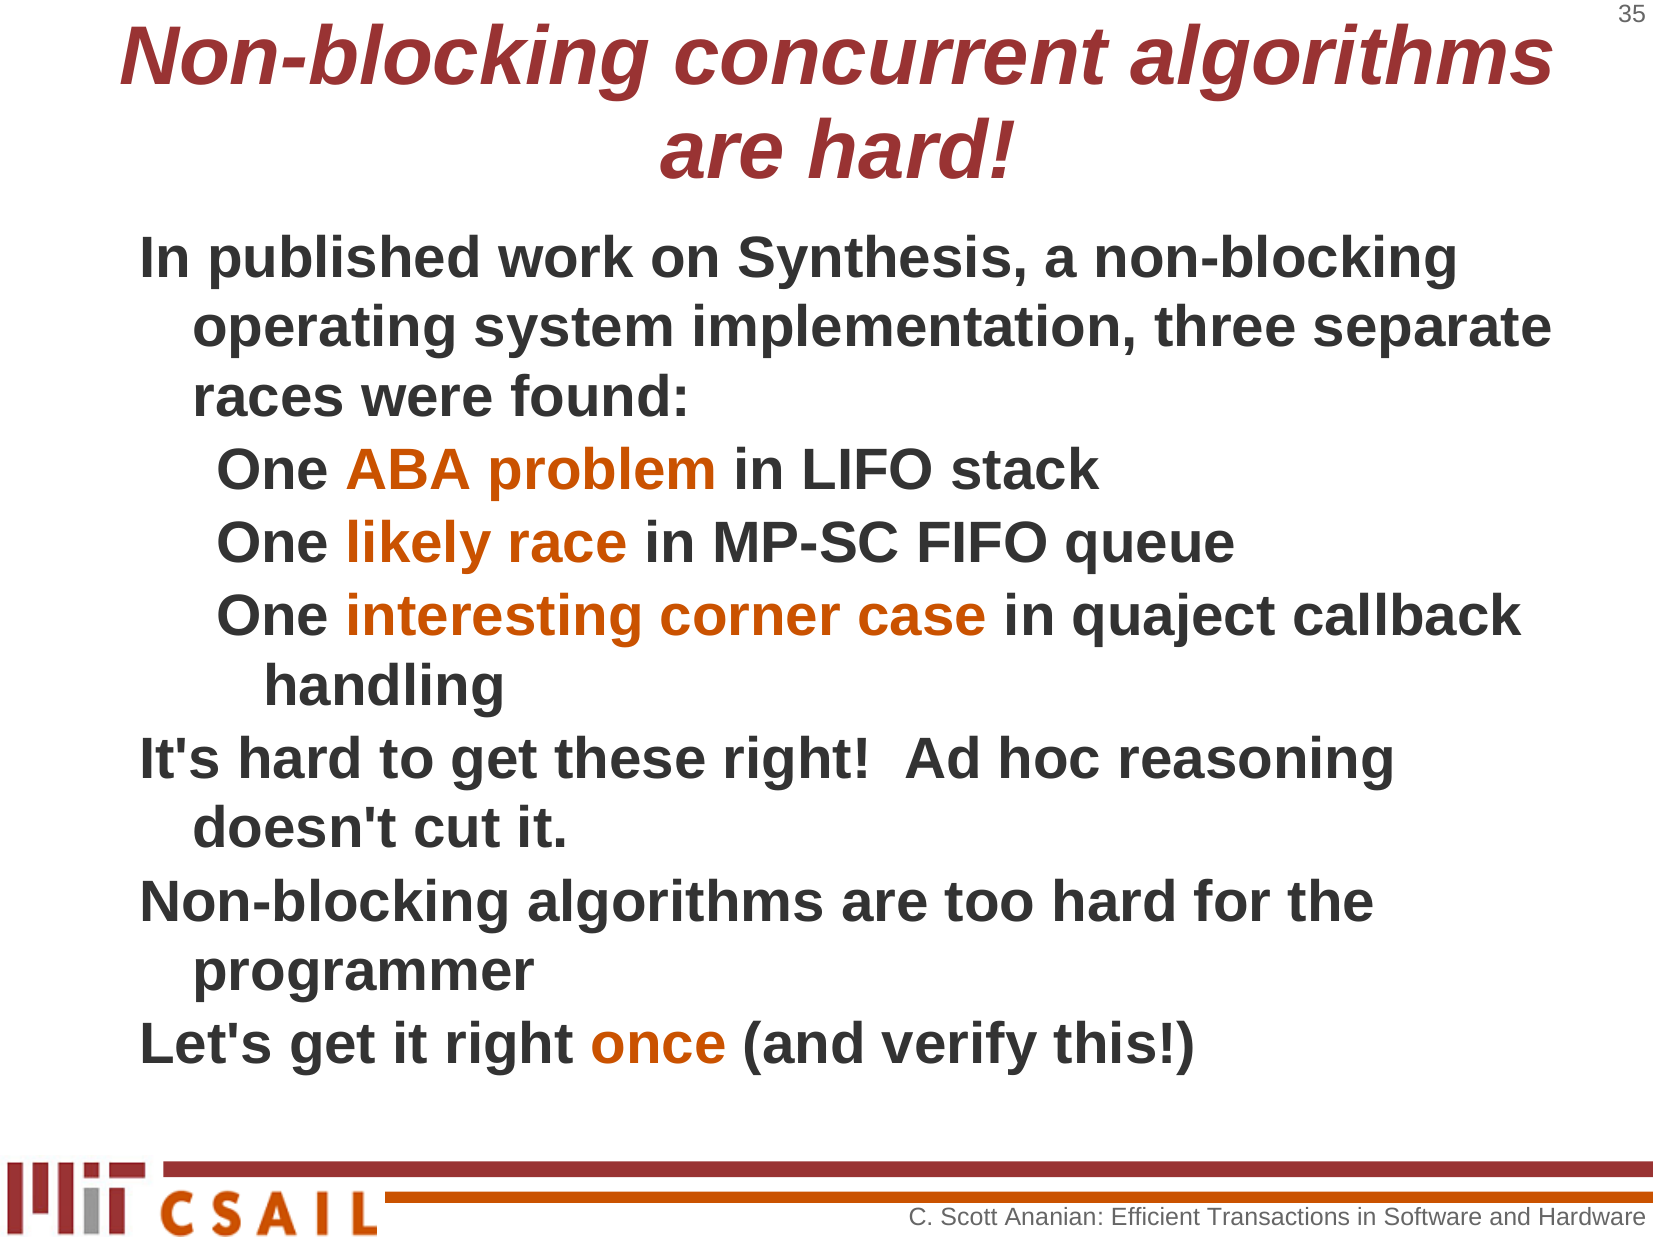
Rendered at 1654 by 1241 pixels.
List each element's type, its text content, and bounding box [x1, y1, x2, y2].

title Non-blocking concurrent algorithms are hard! [119, 0, 1573, 211]
list In published work on Synthesis, a non-blocking operating system implementation, three separate races were found: One ABA problem in LIFO stack One likely race in MP-SC FIFO queue One interesting corner case in quaject callback handling It's hard to get these right! Ad hoc reasoning doesn't cut it. Non-blocking algorithms are too hard for the programmer Let's get it right once (and verify this!) [121, 220, 1561, 1133]
picture [0, 1155, 377, 1237]
